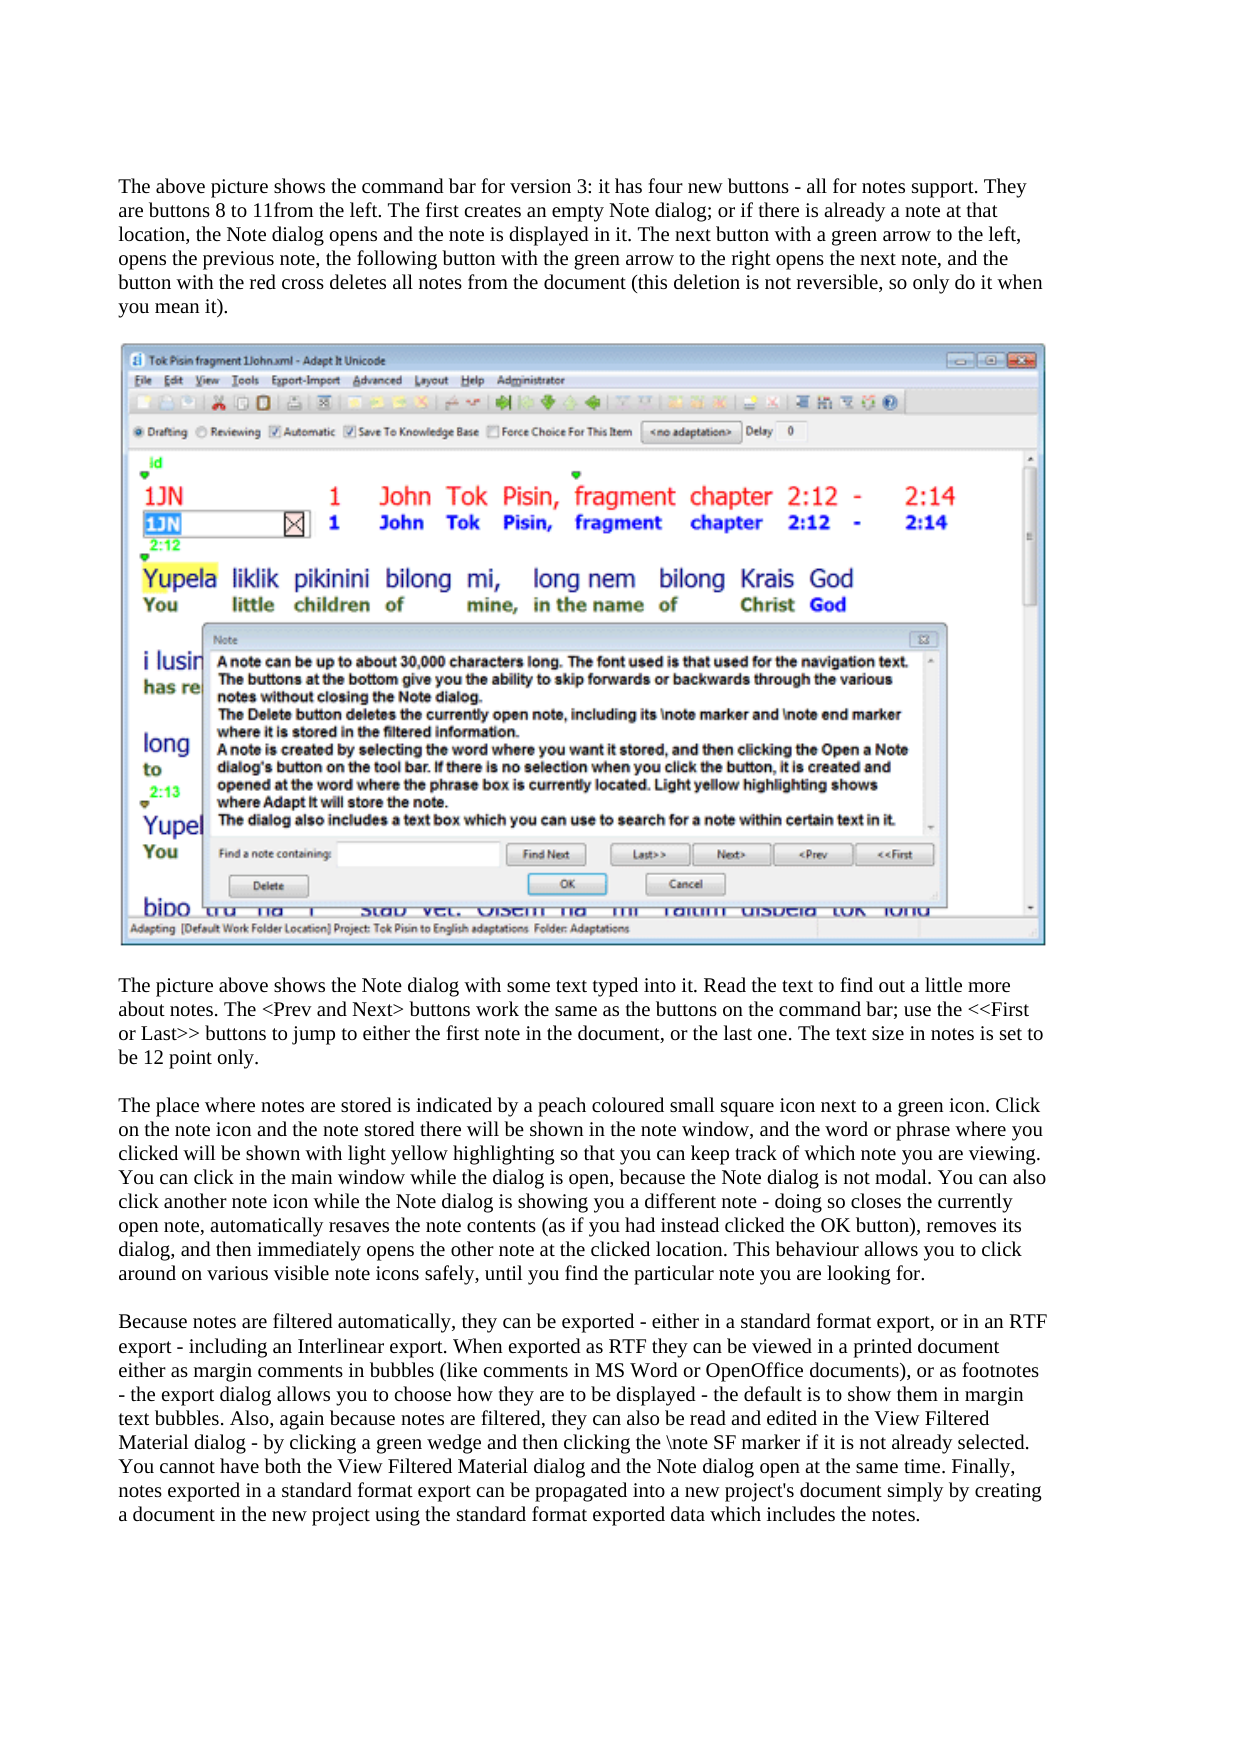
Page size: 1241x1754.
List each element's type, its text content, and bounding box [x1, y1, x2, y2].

text Because notes are filtered automatically, they can be exported - either in a standard format export, or in an RTF export - including an Interlinear export. When exported as RTF they can be viewed in a printed document either as margin comments in bubbles (like comments in MS Word or OpenOffice documents), or as footnotes - the export dialog allows you to choose how they are to be displayed - the default is to show them in margin text bubbles. Also, again because notes are filtered, they can also be read and edited in the View Filtered Material dialog - by clicking a green wedge and then clicking the \note SF marker if it is not already selected. You cannot have both the View Filtered Material dialog and the Note dialog open at the same time. Finally, notes exported in a standard format export can be propagated into a new project's document simply by creating a document in the new project using the standard format exported data which includes the notes. [118, 1309, 1048, 1526]
text The picture above shows the Note dialog with some text typed into it. Read the text to find out a little more about notes. The <Prev and Next> buttons work the same as the buttons on the command bar; use the <<First or Last>> buttons to jump to either the first note in the document, or the last one. The text size in notes is set to be 12 point only. [118, 973, 1048, 1069]
picture [118, 342, 1049, 949]
text The above picture shows the command bar for version 3: it has four new buttons - all for notes support. They are buttons 8 to 11from the left. The first creates an empty Note dialog; or if there is already a note at that location, the Note dialog opens and the note is displayed in it. The next button with a green arrow to the left, opens the previous note, the following button with the green arrow to the right opens the next note, and the button with the red cross deletes all notes from the document (this deletion is not reversible, so only do it when you mean it). [118, 174, 1048, 318]
text The place where notes are stored is indicated by a peach coloured small square icon next to a green icon. Click on the note icon and the note stored there will be shown in the note window, and the word or phrase where you clicked will be shown with light yellow highlighting so that you can keep track of which note you are viewing. You can click in the main window while the dialog is open, because the Note dialog is not modal. You can also click another note icon while the Note dialog is showing you a different note - doing so closes the currently open note, automatically resaves the note contents (as if you had instead clicked the OK button), removes its dialog, and then immediately opens the other note at the clicked location. This behaviour allows you to click around on various visible note icons safely, until you find the particular note you are looking for. [118, 1093, 1048, 1285]
